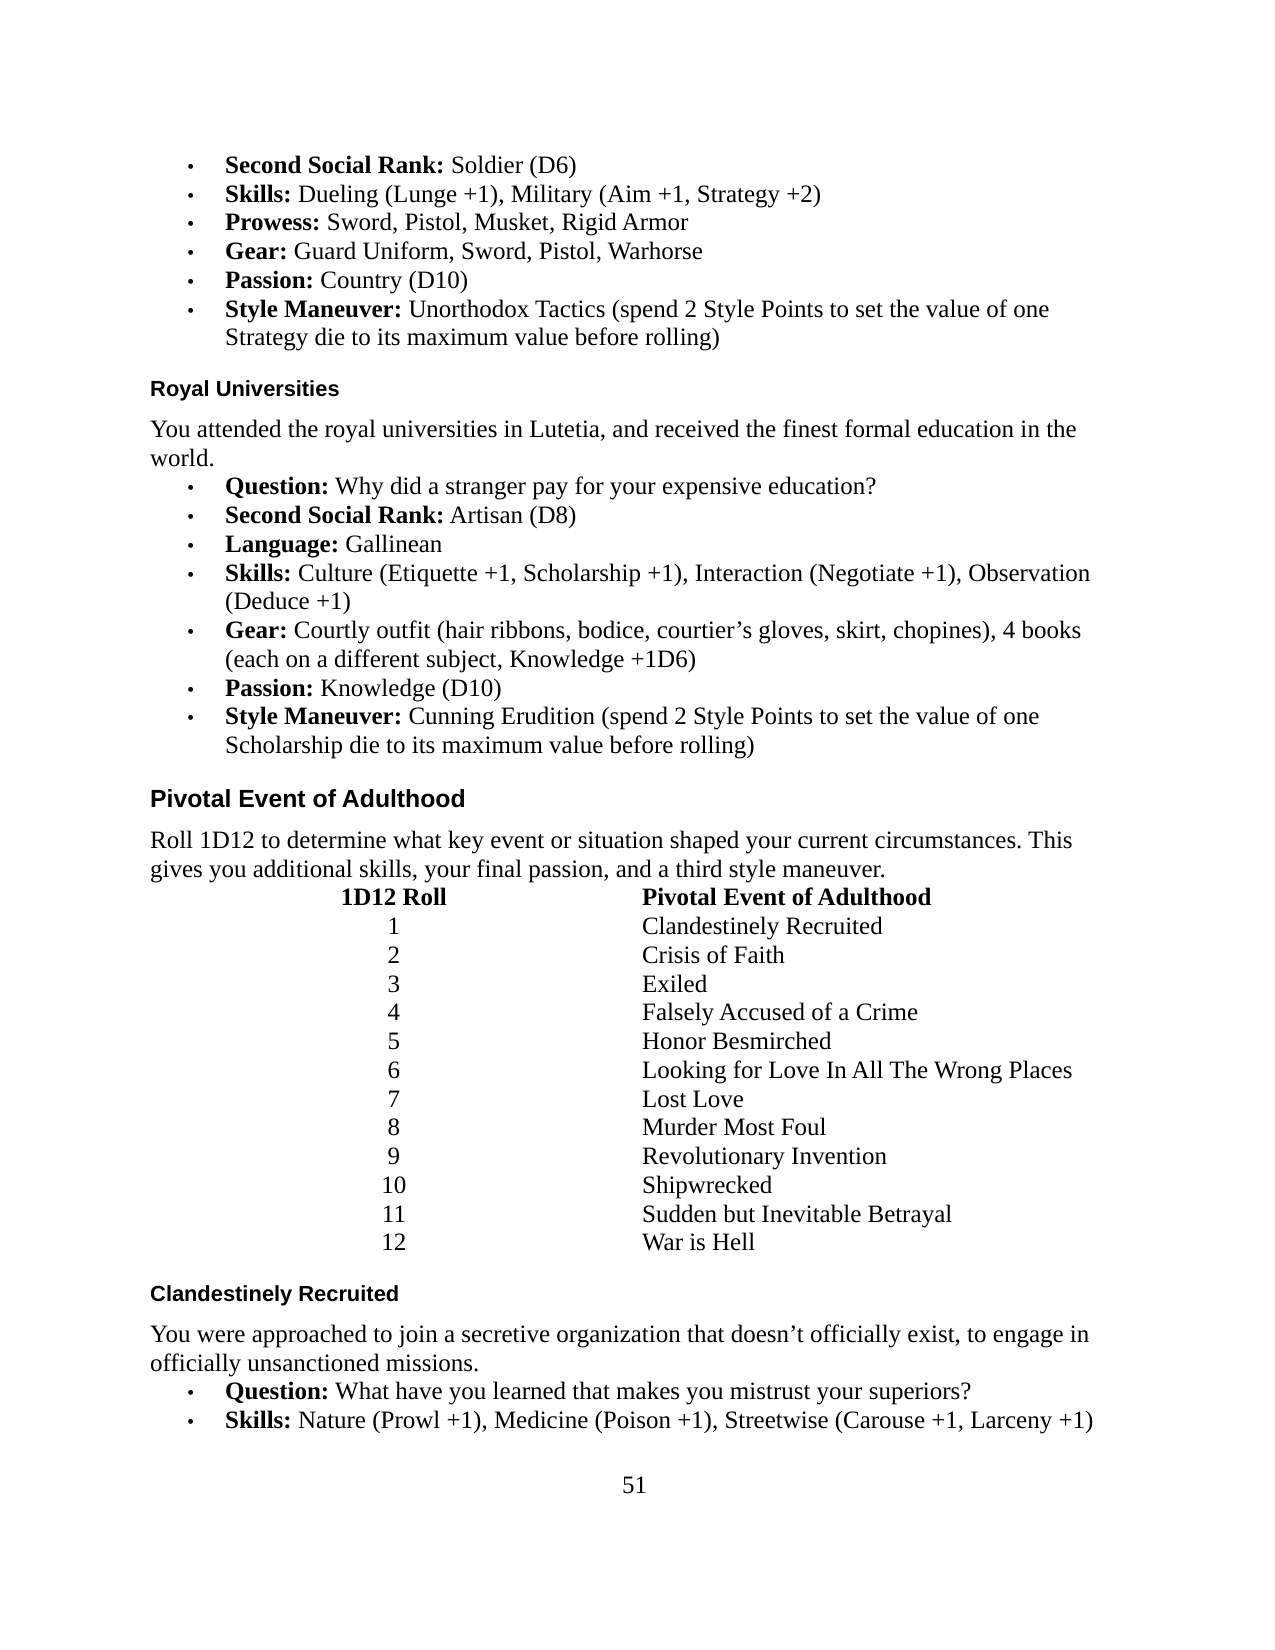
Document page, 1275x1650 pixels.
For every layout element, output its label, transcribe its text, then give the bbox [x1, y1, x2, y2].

table_cell 1 [150, 911, 637, 940]
table_header Pivotal Event of Adulthood [638, 883, 1125, 911]
list Style Maneuver: Cunning Erudition (spend 2 Style Points to set the value of one Scholarship die to its maximum value before rolling) [187, 701, 1125, 759]
table_cell Clandestinely Recruited [638, 911, 1125, 940]
table_cell 2 [150, 940, 637, 969]
list Second Social Rank: Artisan (D8) [187, 500, 1125, 529]
table_cell 11 [150, 1199, 637, 1227]
table_cell Honor Besmirched [638, 1026, 1125, 1055]
list Style Maneuver: Unorthodox Tactics (spend 2 Style Points to set the value of one Strategy die to its maximum value before rolling) [187, 294, 1125, 351]
list Gear: Courtly outfit (hair ribbons, bodice, courtier’s gloves, skirt, chopines), 4 books (each on a different subject, Knowledge +1D6) [187, 615, 1125, 673]
table_cell 10 [150, 1170, 637, 1199]
list Question: Why did a stranger pay for your expensive education? [187, 471, 1125, 500]
subtitle Clandestinely Recruited [150, 1281, 1125, 1306]
list Passion: Knowledge (D10) [187, 673, 1125, 701]
list Prowess: Sword, Pistol, Musket, Rigid Armor [187, 207, 1125, 236]
table_cell Sudden but Inevitable Betrayal [638, 1199, 1125, 1227]
table_header 1D12 Roll [150, 883, 637, 911]
text You attended the royal universities in Lutetia, and received the finest formal education in the world. [150, 414, 1125, 471]
subtitle Royal Universities [150, 376, 1125, 401]
list Gear: Guard Uniform, Sword, Pistol, Warhorse [187, 236, 1125, 265]
table_cell Lost Love [638, 1084, 1125, 1112]
list Second Social Rank: Soldier (D6) [187, 150, 1125, 179]
table_cell 6 [150, 1055, 637, 1084]
table_cell Revolutionary Invention [638, 1141, 1125, 1170]
table_cell 9 [150, 1141, 637, 1170]
table_cell Looking for Love In All The Wrong Places [638, 1055, 1125, 1084]
table_cell Shipwrecked [638, 1170, 1125, 1199]
list Language: Gallinean [187, 529, 1125, 558]
list Question: What have you learned that makes you mistrust your superiors? [187, 1376, 1125, 1405]
table_cell Crisis of Faith [638, 940, 1125, 969]
table_cell 5 [150, 1026, 637, 1055]
table_cell Murder Most Foul [638, 1113, 1125, 1141]
table_cell 4 [150, 998, 637, 1026]
text You were approached to join a secretive organization that doesn’t officially exist, to engage in officially unsanctioned missions. [150, 1319, 1125, 1376]
list Skills: Dueling (Lunge +1), Military (Aim +1, Strategy +2) [187, 179, 1125, 207]
list Skills: Nature (Prowl +1), Medicine (Poison +1), Streetwise (Carouse +1, Larceny +1) [187, 1405, 1125, 1434]
table_cell 12 [150, 1228, 637, 1256]
table_cell Exiled [638, 969, 1125, 997]
list Skills: Culture (Etiquette +1, Scholarship +1), Interaction (Negotiate +1), Observation (Deduce +1) [187, 558, 1125, 615]
table_cell Falsely Accused of a Crime [638, 998, 1125, 1026]
subtitle Pivotal Event of Adulthood [150, 784, 1125, 812]
table_cell 7 [150, 1084, 637, 1112]
table_cell 3 [150, 969, 637, 997]
list Passion: Country (D10) [187, 265, 1125, 294]
text Roll 1D12 to determine what key event or situation shaped your current circumstances. This gives you additional skills, your final passion, and a third style maneuver. [150, 825, 1125, 882]
table_cell War is Hell [638, 1228, 1125, 1256]
table_cell 8 [150, 1113, 637, 1141]
